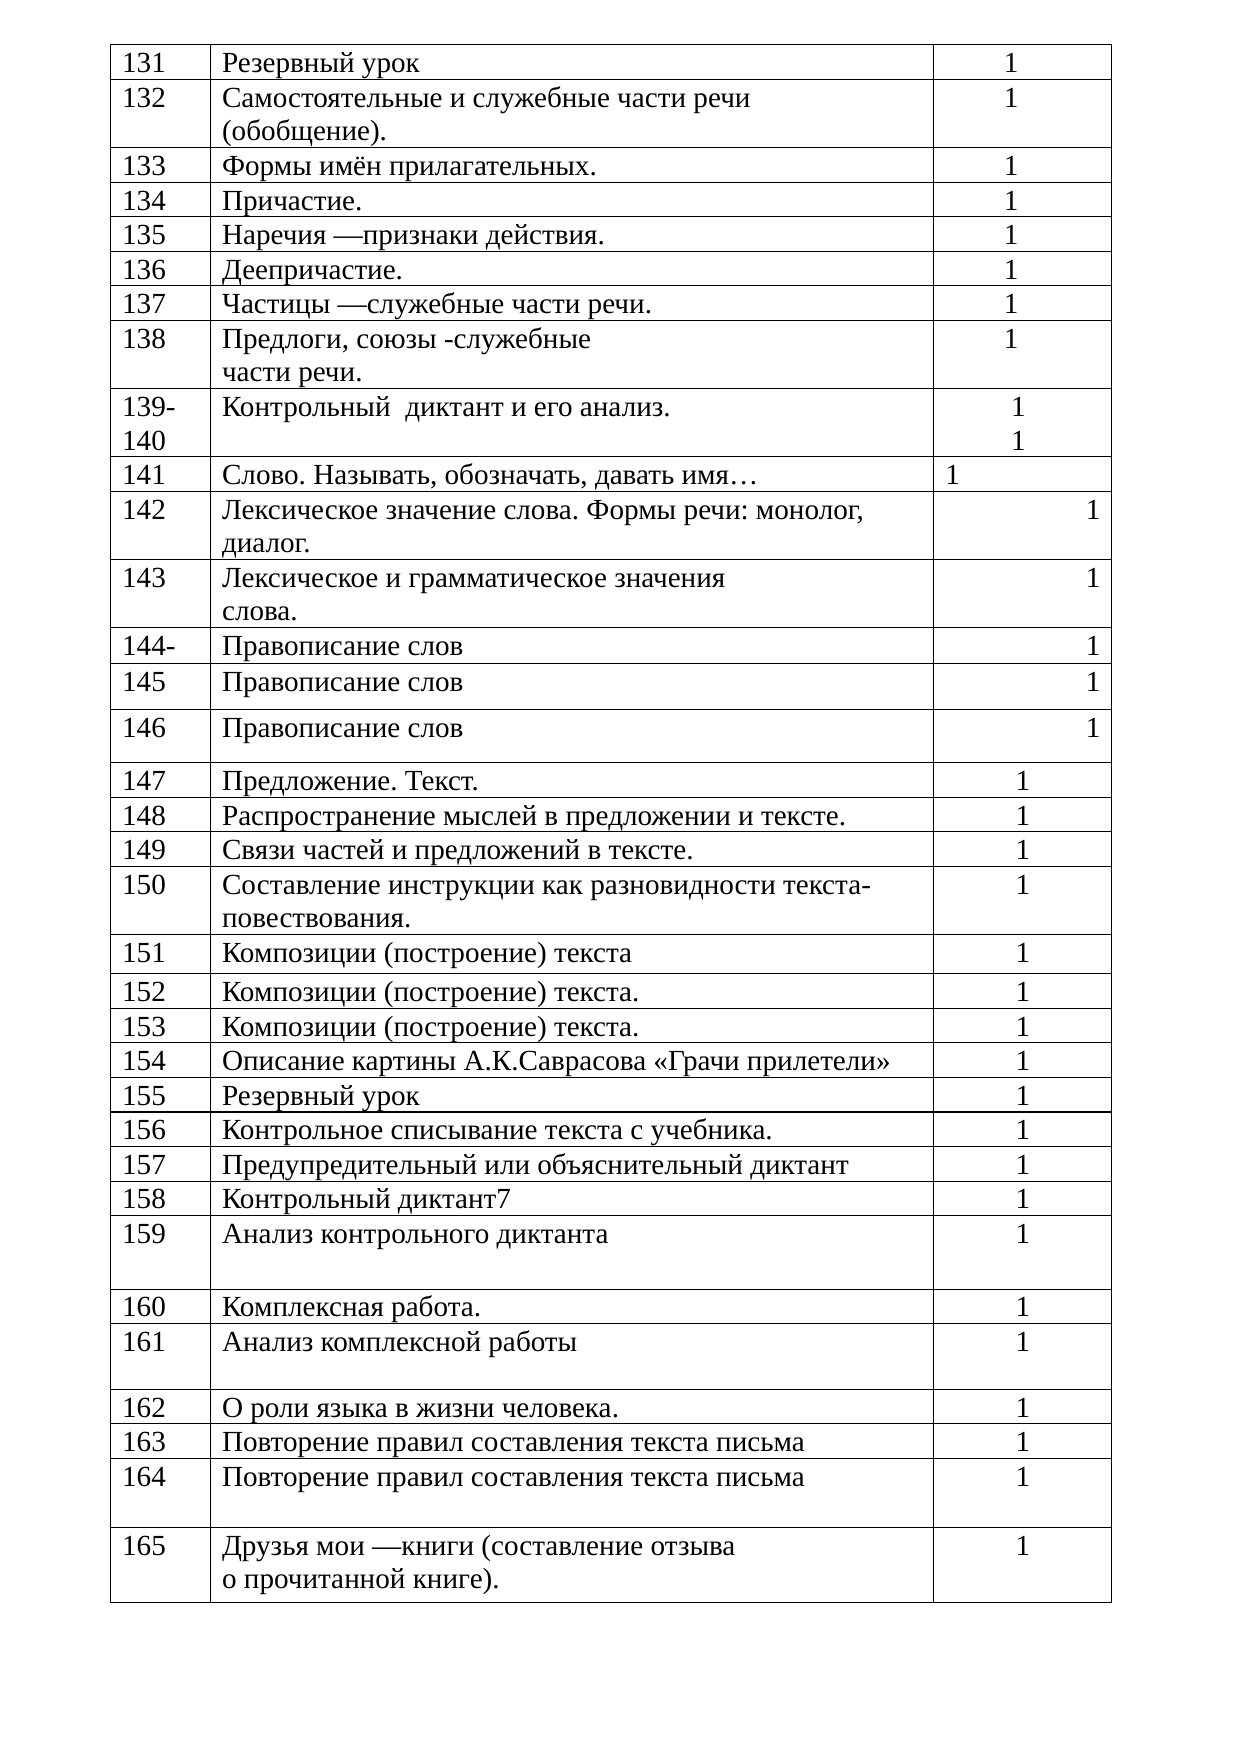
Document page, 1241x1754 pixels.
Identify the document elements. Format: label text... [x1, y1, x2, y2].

table_cell 141 [111, 457, 210, 491]
table_cell 131 [111, 45, 210, 79]
table_cell 158 [111, 1182, 210, 1215]
table_cell 135 [111, 217, 210, 251]
table_cell Распространение мыслей в предложении и тексте. [211, 798, 933, 831]
table_cell 162 [111, 1390, 210, 1423]
table_cell 132 [111, 80, 210, 147]
table_cell 145 [111, 664, 210, 709]
table_cell 1 [934, 935, 1111, 973]
table_cell 1 [934, 1009, 1111, 1042]
table_cell Слово. Называть, обозначать, давать имя… [211, 457, 933, 491]
table_cell 134 [111, 183, 210, 216]
table_cell 164 [111, 1459, 210, 1527]
table_cell 160 [111, 1290, 210, 1323]
table_cell 1 [934, 1043, 1111, 1077]
table_cell Правописание слов [211, 710, 933, 762]
table_cell Композиции (построение) текста. [211, 1009, 933, 1042]
table_cell 152 [111, 974, 210, 1008]
table_cell 138 [111, 321, 210, 388]
table_cell 159 [111, 1216, 210, 1288]
table_cell 1 [934, 321, 1111, 388]
table_cell 1 [934, 457, 1111, 491]
table_cell Анализ контрольного диктанта [211, 1216, 933, 1288]
table_cell 163 [111, 1424, 210, 1458]
table_cell 154 [111, 1043, 210, 1077]
table_cell 1 [934, 492, 1111, 559]
table_cell Друзья мои —книги (составление отзыва о прочитанной книге). [211, 1528, 933, 1602]
table_cell 1 [934, 1324, 1111, 1389]
table_cell 161 [111, 1324, 210, 1389]
table_cell 1 [934, 1147, 1111, 1181]
table_cell 151 [111, 935, 210, 973]
table_cell 1 [934, 80, 1111, 147]
table_cell 1 [934, 1182, 1111, 1215]
table_cell 157 [111, 1147, 210, 1181]
table_cell Предложение. Текст. [211, 763, 933, 797]
table_cell Контрольный диктант7 [211, 1182, 933, 1215]
table_cell Связи частей и предложений в тексте. [211, 832, 933, 866]
table_cell 1 [934, 560, 1111, 627]
table_cell Контрольное списывание текста с учебника. [211, 1113, 933, 1146]
table_cell 1 [934, 1390, 1111, 1423]
table_cell 1 [934, 763, 1111, 797]
table_cell 1 1 [934, 389, 1111, 456]
table_cell 1 [934, 832, 1111, 866]
table_cell 1 [934, 974, 1111, 1008]
table_cell 1 [934, 286, 1111, 320]
table_cell 165 [111, 1528, 210, 1602]
table_cell 142 [111, 492, 210, 559]
table_cell 1 [934, 1290, 1111, 1323]
table_cell 146 [111, 710, 210, 762]
table_cell Резервный урок [211, 1078, 933, 1111]
table_cell 1 [934, 1113, 1111, 1146]
table_cell 136 [111, 252, 210, 285]
table_cell Резервный урок [211, 45, 933, 79]
table_cell Описание картины А.К.Саврасова «Грачи прилетели» [211, 1043, 933, 1077]
table_cell 143 [111, 560, 210, 627]
table_cell Комплексная работа. [211, 1290, 933, 1323]
table_cell Наречия —признаки действия. [211, 217, 933, 251]
table_cell 1 [934, 798, 1111, 831]
table_cell Анализ комплексной работы [211, 1324, 933, 1389]
table_cell 1 [934, 1528, 1111, 1602]
table_cell Предупредительный или объяснительный диктант [211, 1147, 933, 1181]
table_cell Составление инструкции как разновидности текста- повествования. [211, 867, 933, 934]
table_cell 1 [934, 867, 1111, 934]
table_cell 147 [111, 763, 210, 797]
table_cell 153 [111, 1009, 210, 1042]
table_cell 1 [934, 710, 1111, 762]
table_cell Частицы —служебные части речи. [211, 286, 933, 320]
table_cell 156 [111, 1113, 210, 1146]
table_cell Предлоги, союзы -служебные части речи. [211, 321, 933, 388]
table_cell Композиции (построение) текста [211, 935, 933, 973]
table_cell Деепричастие. [211, 252, 933, 285]
table_cell 1 [934, 217, 1111, 251]
table_cell Самостоятельные и служебные части речи (обобщение). [211, 80, 933, 147]
table_cell Лексическое значение слова. Формы речи: монолог, диалог. [211, 492, 933, 559]
table_cell 148 [111, 798, 210, 831]
table_cell 1 [934, 1078, 1111, 1111]
table_cell 1 [934, 183, 1111, 216]
table_cell Правописание слов [211, 628, 933, 663]
table_cell 133 [111, 148, 210, 182]
table_cell 144- [111, 628, 210, 663]
table_cell 1 [934, 664, 1111, 709]
table_cell Причастие. [211, 183, 933, 216]
table_cell Правописание слов [211, 664, 933, 709]
table_cell 137 [111, 286, 210, 320]
table_cell 139-140 [111, 389, 210, 456]
table_cell 150 [111, 867, 210, 934]
table_cell 1 [934, 1459, 1111, 1527]
table_cell 1 [934, 1216, 1111, 1288]
table_cell 155 [111, 1078, 210, 1111]
table_cell 149 [111, 832, 210, 866]
table_cell 1 [934, 45, 1111, 79]
table_cell О роли языка в жизни человека. [211, 1390, 933, 1423]
table_cell Композиции (построение) текста. [211, 974, 933, 1008]
table_cell Контрольный диктант и его анализ. [211, 389, 933, 456]
table_cell Повторение правил составления текста письма [211, 1424, 933, 1458]
table_cell 1 [934, 252, 1111, 285]
table_cell 1 [934, 628, 1111, 663]
table_cell Повторение правил составления текста письма [211, 1459, 933, 1527]
table_cell Формы имён прилагательных. [211, 148, 933, 182]
table_cell 1 [934, 148, 1111, 182]
table_cell 1 [934, 1424, 1111, 1458]
table_cell Лексическое и грамматическое значения слова. [211, 560, 933, 627]
